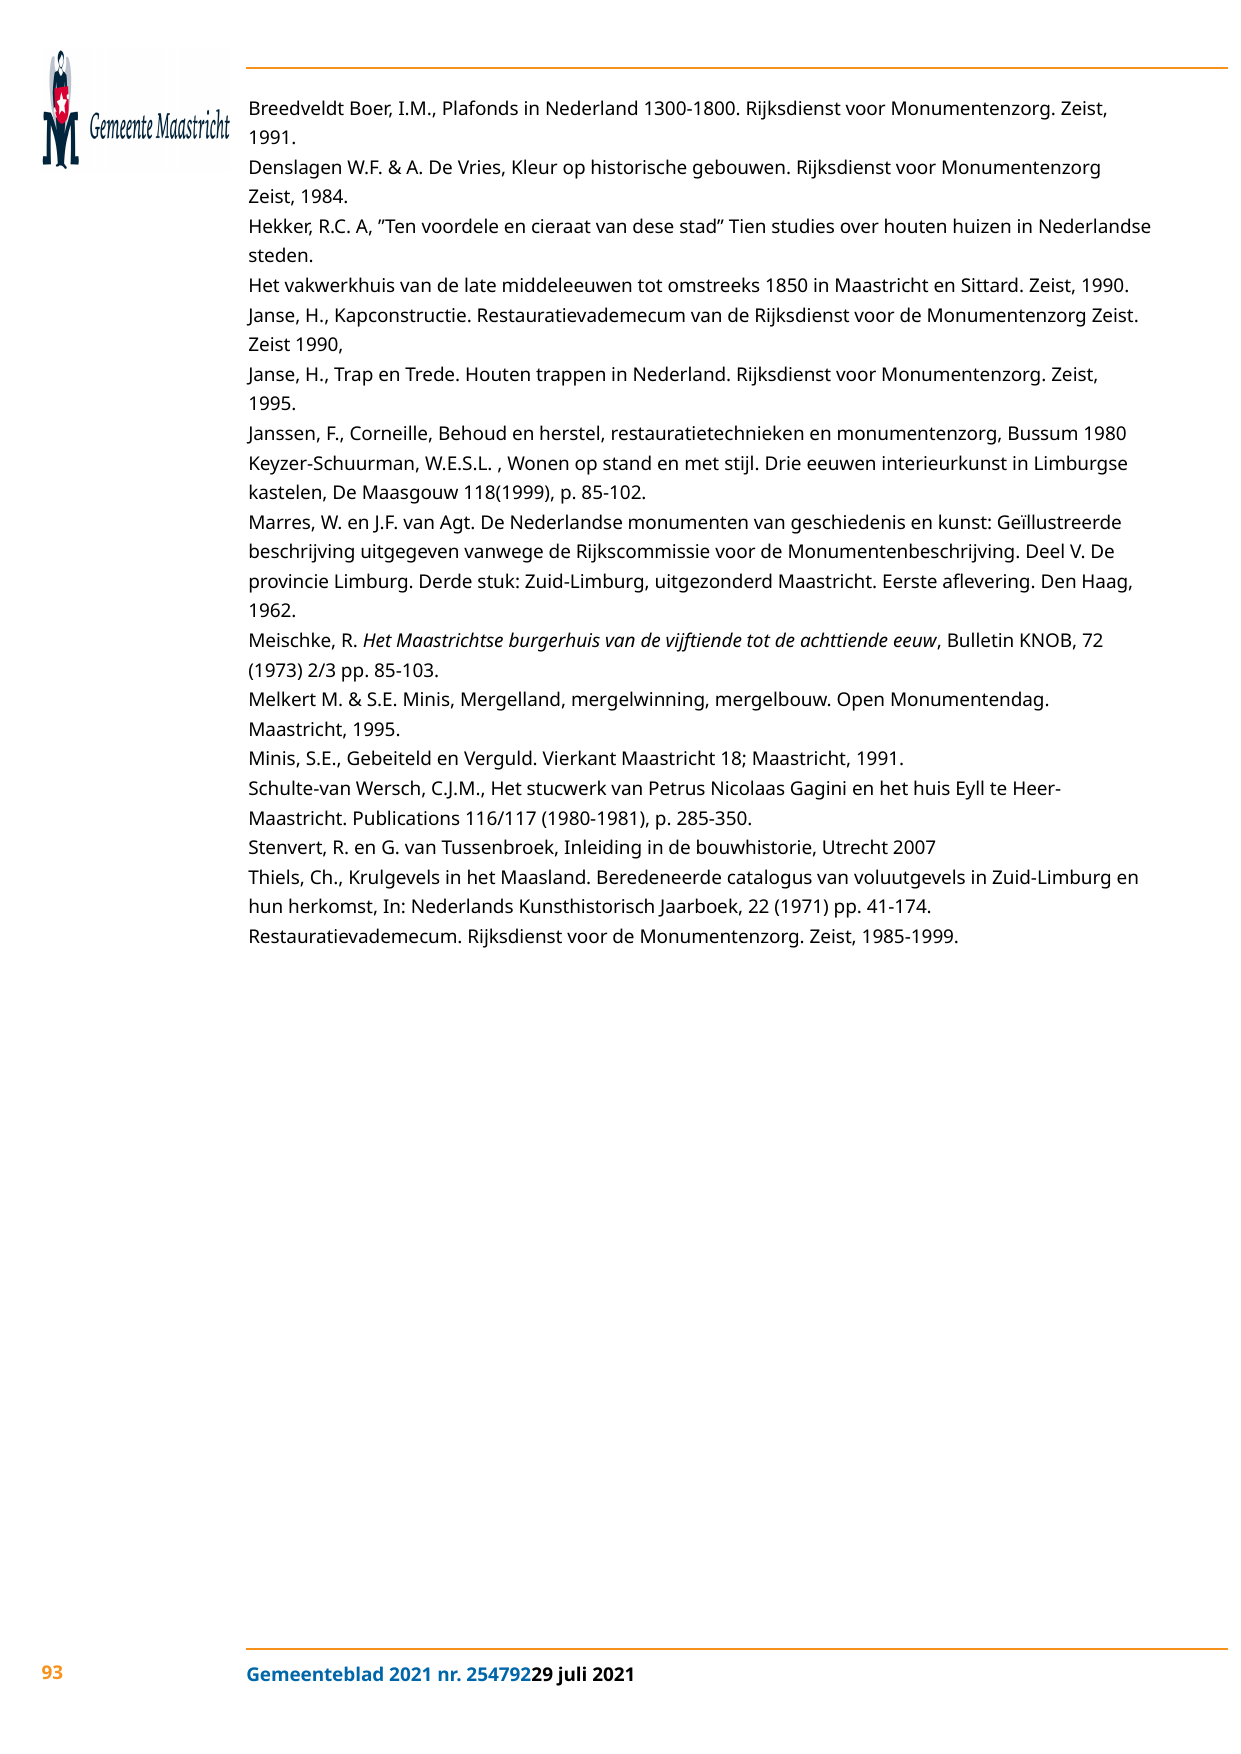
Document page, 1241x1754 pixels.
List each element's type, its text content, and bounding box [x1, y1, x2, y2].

text Janssen, F., Corneille, Behoud en herstel, restauratietechnieken en monumentenzorg, Bussum 1980 [248, 420, 1152, 446]
text Thiels, Ch., Krulgevels in het Maasland. Beredeneerde catalogus van voluutgevels in Zuid-Limburg en hun herkomst, In: Nederlands Kunsthistorisch Jaarboek, 22 (1971) pp. 41-174. [248, 864, 1152, 919]
text Meischke, R. Het Maastrichtse burgerhuis van de vijftiende tot de achttiende eeuw, Bulletin KNOB, 72 (1973) 2/3 pp. 85-103. [248, 627, 1152, 683]
text Janse, H., Trap en Trede. Houten trappen in Nederland. Rijksdienst voor Monumentenzorg. Zeist, 1995. [248, 361, 1152, 416]
picture [41, 47, 231, 172]
text Denslagen W.F. & A. De Vries, Kleur op historische gebouwen. Rijksdienst voor Monumentenzorg Zeist, 1984. [248, 154, 1152, 209]
text Breedveldt Boer, I.M., Plafonds in Nederland 1300-1800. Rijksdienst voor Monumentenzorg. Zeist, 1991. [248, 95, 1152, 150]
text Stenvert, R. en G. van Tussenbroek, Inleiding in de bouwhistorie, Utrecht 2007 [248, 834, 1152, 860]
text Restauratievademecum. Rijksdienst voor de Monumentenzorg. Zeist, 1985-1999. [248, 923, 1152, 949]
text Het vakwerkhuis van de late middeleeuwen tot omstreeks 1850 in Maastricht en Sittard. Zeist, 1990. [248, 272, 1152, 298]
text Hekker, R.C. A, ”Ten voordele en cieraat van dese stad” Tien studies over houten huizen in Nederlandse steden. [248, 213, 1152, 268]
text Minis, S.E., Gebeiteld en Verguld. Vierkant Maastricht 18; Maastricht, 1991. [248, 746, 1152, 771]
text Keyzer-Schuurman, W.E.S.L. , Wonen op stand en met stijl. Drie eeuwen interieurkunst in Limburgse kastelen, De Maasgouw 118(1999), p. 85-102. [248, 450, 1152, 505]
text Schulte-van Wersch, C.J.M., Het stucwerk van Petrus Nicolaas Gagini en het huis Eyll te Heer-Maastricht. Publications 116/117 (1980-1981), p. 285-350. [248, 775, 1152, 831]
text Melkert M. & S.E. Minis, Mergelland, mergelwinning, mergelbouw. Open Monumentendag. Maastricht, 1995. [248, 686, 1152, 742]
text Marres, W. en J.F. van Agt. De Nederlandse monumenten van geschiedenis en kunst: Geïllustreerde beschrijving uitgegeven vanwege de Rijkscommissie voor de Monumentenbeschrijving. Deel V. De provincie Limburg. Derde stuk: Zuid-Limburg, uitgezonderd Maastricht. Eerste aflevering. Den Haag, 1962. [248, 509, 1152, 623]
text Janse, H., Kapconstructie. Restauratievademecum van de Rijksdienst voor de Monumentenzorg Zeist. Zeist 1990, [248, 302, 1152, 357]
